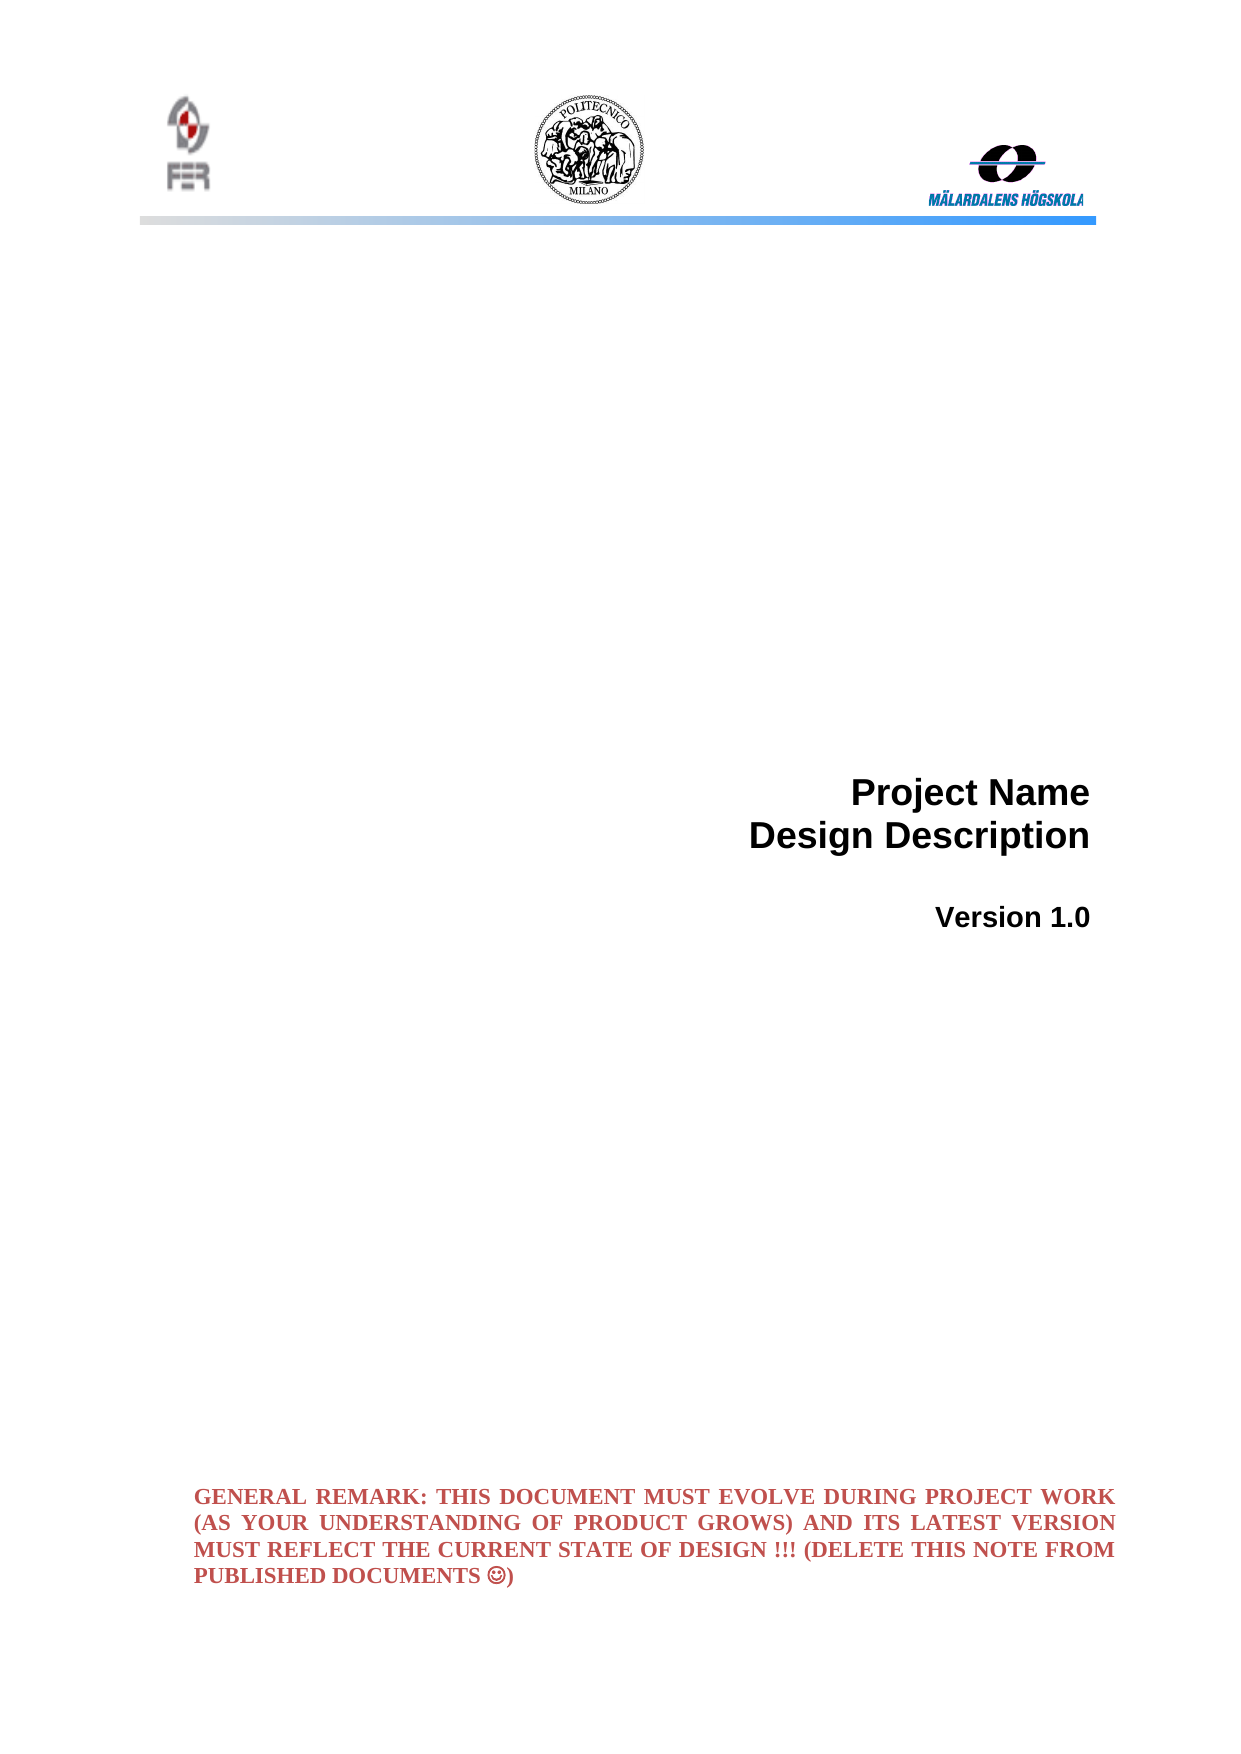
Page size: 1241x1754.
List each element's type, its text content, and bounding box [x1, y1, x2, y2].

text GENERAL REMARK: THIS DOCUMENT MUST EVOLVE DURING PROJECT WORK (AS YOUR UNDERSTANDING OF PRODUCT GROWS) AND ITS LATEST VERSION MUST REFLECT THE CURRENT STATE OF DESIGN !!! (DELETE THIS NOTE FROM PUBLISHED DOCUMENTS ) [194, 1483, 1117, 1588]
title Version 1.0 [150, 900, 1090, 933]
title Project Name [150, 770, 1090, 813]
picture [928, 145, 1084, 206]
title Design Description [150, 813, 1090, 857]
picture [166, 84, 211, 204]
picture [534, 95, 645, 204]
